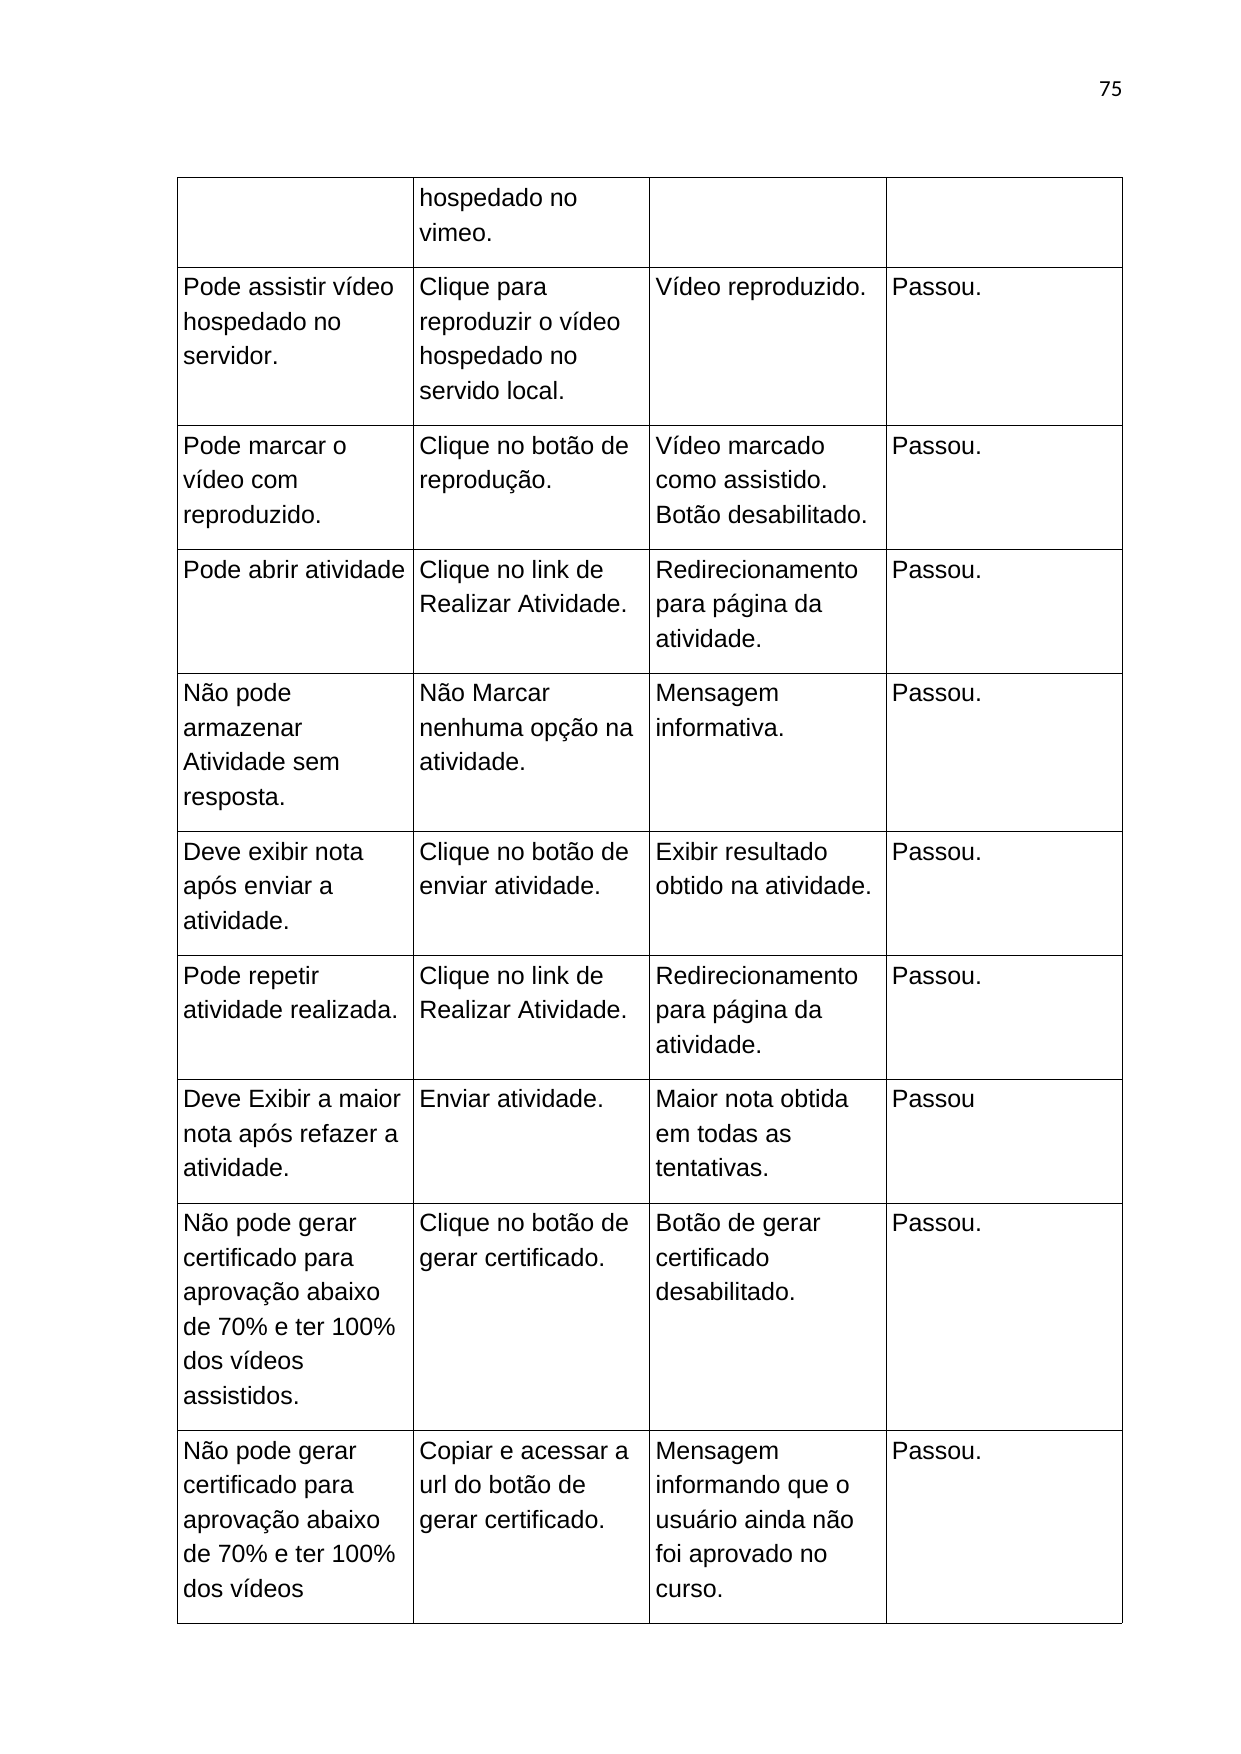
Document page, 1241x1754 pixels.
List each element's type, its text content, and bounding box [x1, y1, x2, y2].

table_cell Pode marcar o vídeo com reproduzido. [178, 426, 413, 549]
table_cell Pode abrir atividade [178, 550, 413, 673]
table_cell Passou. [887, 426, 1122, 549]
table_cell Passou. [887, 1204, 1122, 1430]
table_cell Pode assistir vídeo hospedado no servidor. [178, 268, 413, 425]
table_cell Clique no botão de reprodução. [414, 426, 649, 549]
table_cell Não pode gerar certificado para aprovação abaixo de 70% e ter 100% dos vídeos [178, 1431, 413, 1623]
table_cell Enviar atividade. [414, 1080, 649, 1202]
table_cell Passou. [887, 1431, 1122, 1623]
table_cell Redirecionamento para página da atividade. [650, 956, 886, 1079]
table_cell Clique no botão de gerar certificado. [414, 1204, 649, 1430]
table_cell Pode repetir atividade realizada. [178, 956, 413, 1079]
table_cell Clique no link de Realizar Atividade. [414, 956, 649, 1079]
table_cell [178, 178, 413, 267]
table_cell Clique no link de Realizar Atividade. [414, 550, 649, 673]
table_cell [887, 178, 1122, 267]
table_cell Deve exibir nota após enviar a atividade. [178, 832, 413, 955]
table_cell [650, 178, 886, 267]
table_cell Deve Exibir a maior nota após refazer a atividade. [178, 1080, 413, 1202]
table_cell hospedado no vimeo. [414, 178, 649, 267]
table_cell Passou. [887, 956, 1122, 1079]
table_cell Copiar e acessar a url do botão de gerar certificado. [414, 1431, 649, 1623]
table_cell Passou. [887, 674, 1122, 831]
table_cell Não pode armazenar Atividade sem resposta. [178, 674, 413, 831]
table_cell Maior nota obtida em todas as tentativas. [650, 1080, 886, 1202]
table_cell Passou. [887, 268, 1122, 425]
table_cell Passou. [887, 550, 1122, 673]
table_cell Redirecionamento para página da atividade. [650, 550, 886, 673]
table_cell Passou. [887, 832, 1122, 955]
table_cell Botão de gerar certificado desabilitado. [650, 1204, 886, 1430]
table_cell Mensagem informativa. [650, 674, 886, 831]
table_cell Mensagem informando que o usuário ainda não foi aprovado no curso. [650, 1431, 886, 1623]
table_cell Não pode gerar certificado para aprovação abaixo de 70% e ter 100% dos vídeos assistidos. [178, 1204, 413, 1430]
table_cell Clique para reproduzir o vídeo hospedado no servido local. [414, 268, 649, 425]
table_cell Não Marcar nenhuma opção na atividade. [414, 674, 649, 831]
table_cell Clique no botão de enviar atividade. [414, 832, 649, 955]
table_cell Vídeo reproduzido. [650, 268, 886, 425]
table_cell Passou [887, 1080, 1122, 1202]
table_cell Exibir resultado obtido na atividade. [650, 832, 886, 955]
table_cell Vídeo marcado como assistido. Botão desabilitado. [650, 426, 886, 549]
